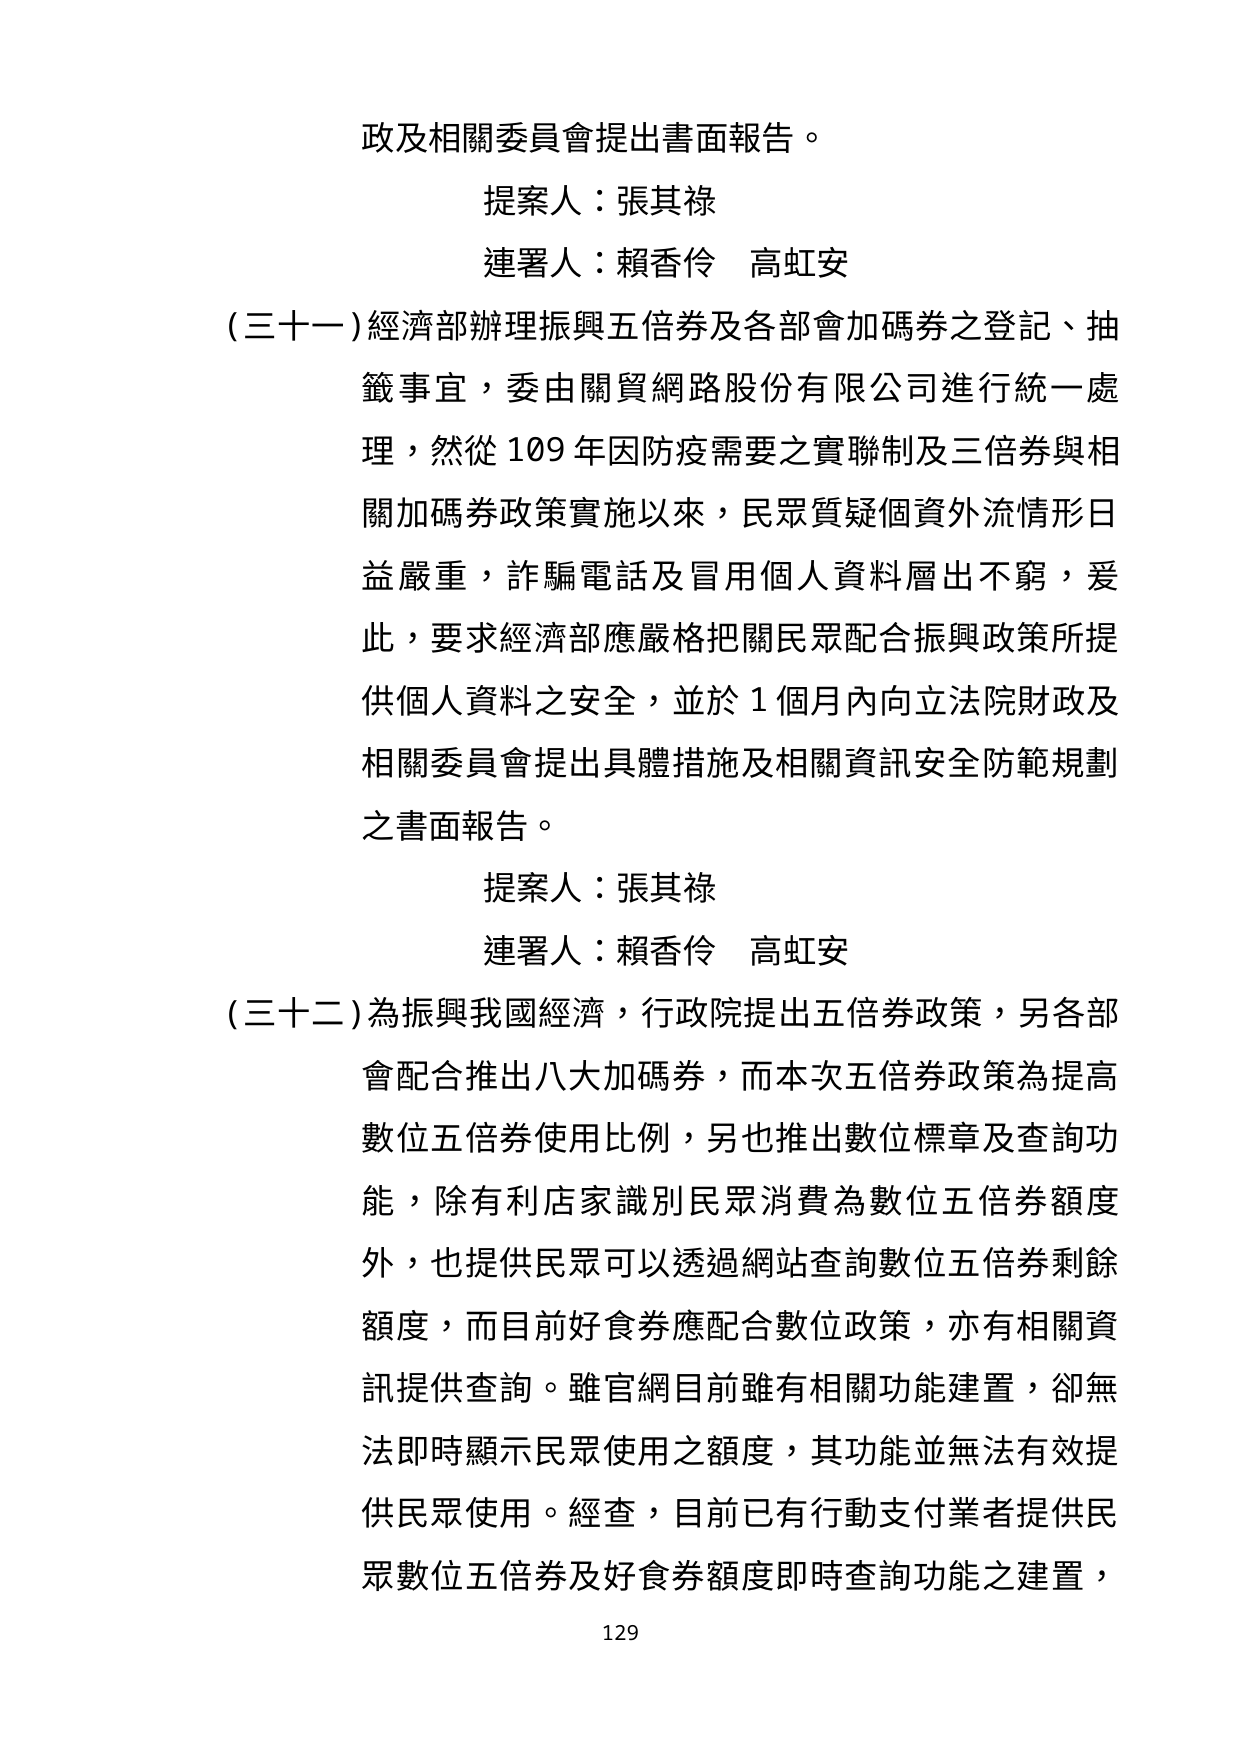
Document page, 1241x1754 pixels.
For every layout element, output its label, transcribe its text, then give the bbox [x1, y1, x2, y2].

text 連署人：賴香伶 高虹安 [483, 907, 1120, 969]
text 連署人：賴香伶 高虹安 [483, 219, 1120, 282]
text (三十二)為振興我國經濟，行政院提出五倍券政策，另各部會配合推出八大加碼券，而本次五倍券政策為提高數位五倍券使用比例，另也推出數位標章及查詢功能，除有利店家識別民眾消費為數位五倍券額度外，也提供民眾可以透過網站查詢數位五倍券剩餘額度，而目前好食券應配合數位政策，亦有相關資訊提供查詢。雖官網目前雖有相關功能建置，卻無法即時顯示民眾使用之額度，其功能並無法有效提供民眾使用。經查，目前已有行動支付業者提供民眾數位五倍券及好食券額度即時查詢功能之建置， [222, 969, 1120, 1594]
text 提案人：張其祿 [483, 844, 1120, 907]
text 政及相關委員會提出書面報告。 [222, 94, 1120, 157]
text (三十一)經濟部辦理振興五倍券及各部會加碼券之登記、抽籤事宜，委由關貿網路股份有限公司進行統一處理，然從109年因防疫需要之實聯制及三倍券與相關加碼券政策實施以來，民眾質疑個資外流情形日益嚴重，詐騙電話及冒用個人資料層出不窮，爰此，要求經濟部應嚴格把關民眾配合振興政策所提供個人資料之安全，並於1個月內向立法院財政及相關委員會提出具體措施及相關資訊安全防範規劃之書面報告。 [222, 282, 1120, 844]
text 提案人：張其祿 [483, 157, 1120, 219]
